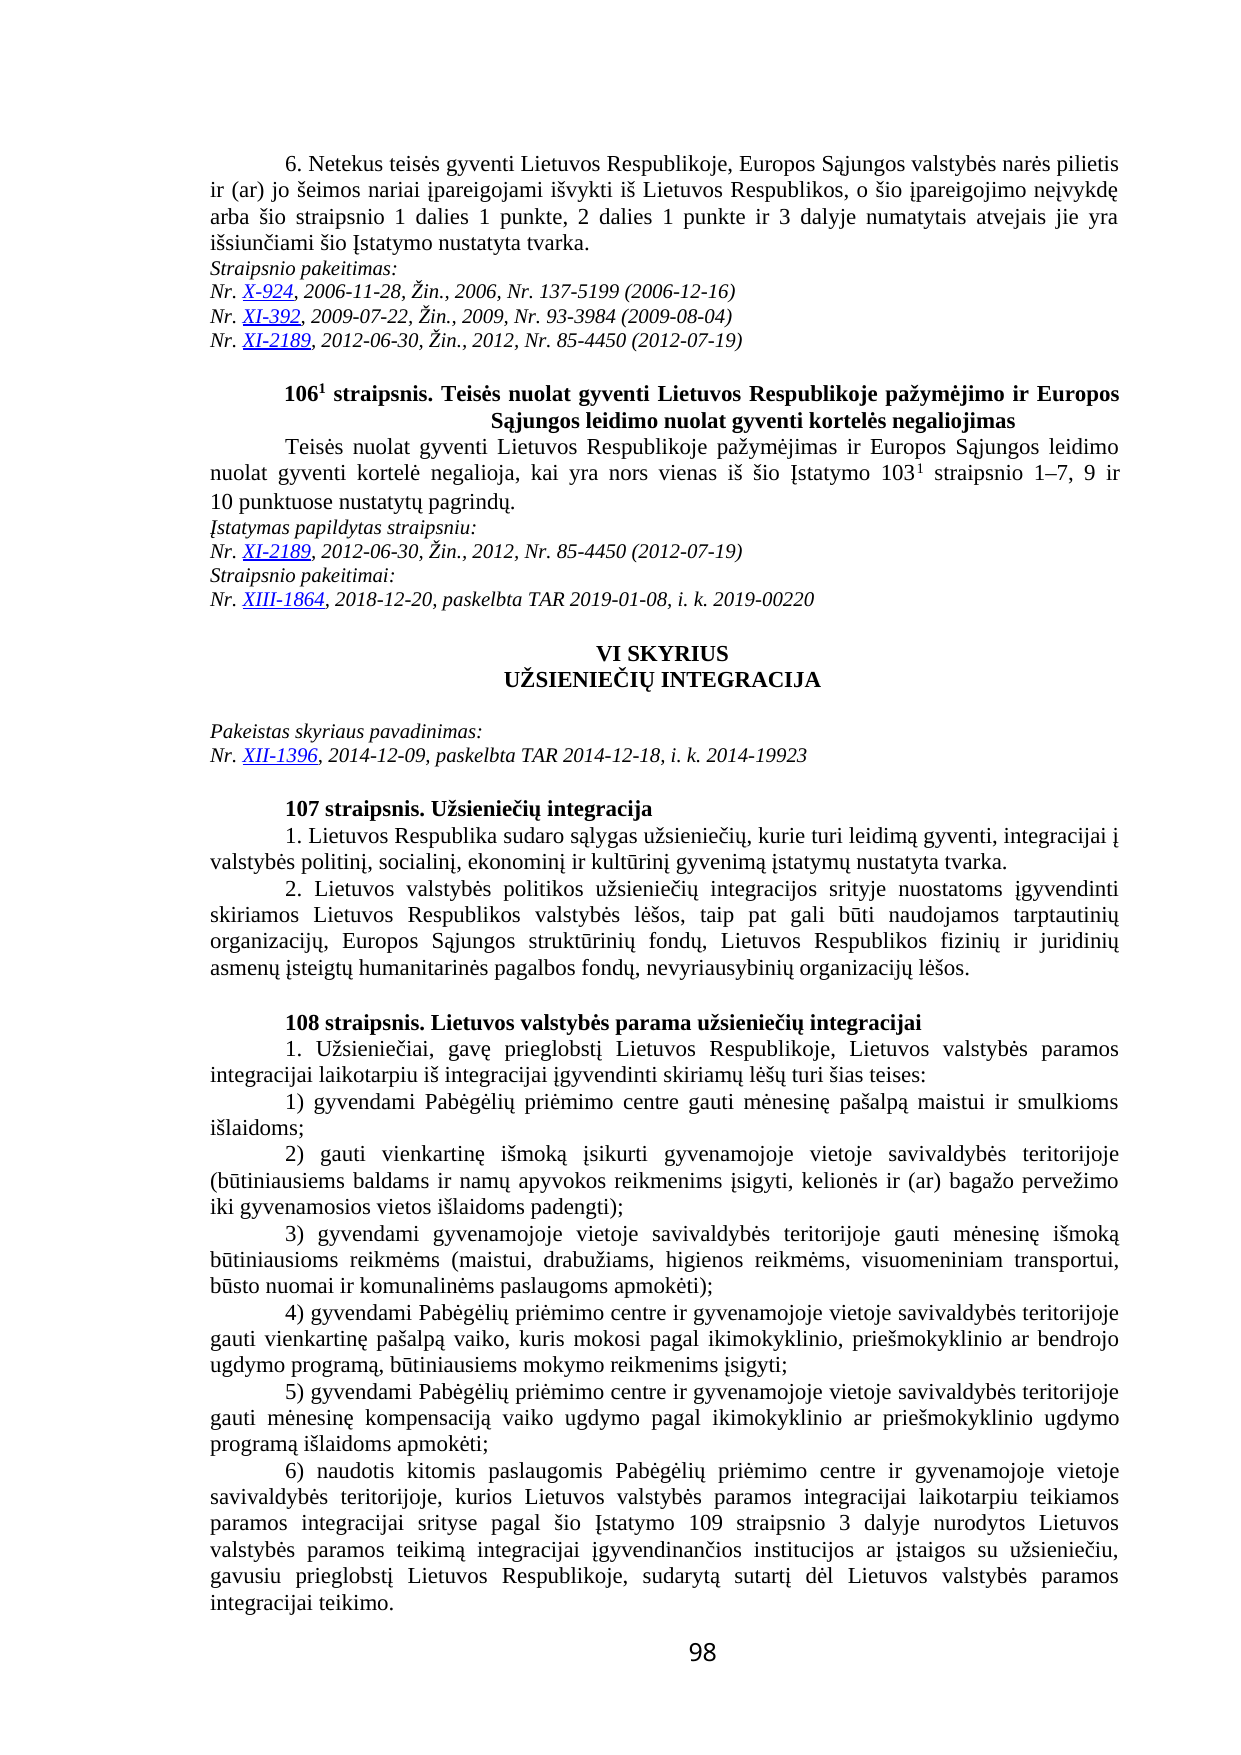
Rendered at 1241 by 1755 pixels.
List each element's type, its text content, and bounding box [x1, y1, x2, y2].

text 4) gyvendami Pabėgėlių priėmimo centre ir gyvenamojoje vietoje savivaldybės teritorijoje gauti vienkartinę pašalpą vaiko, kuris mokosi pagal ikimokyklinio, priešmokyklinio ar bendrojo ugdymo programą, būtiniausiems mokymo reikmenims įsigyti; [210, 1299, 1120, 1378]
text Įstatymas papildytas straipsniu: [210, 514, 1120, 539]
text 1) gyvendami Pabėgėlių priėmimo centre gauti mėnesinę pašalpą maistui ir smulkioms išlaidoms; [210, 1088, 1120, 1141]
text 2) gauti vienkartinę išmoką įsikurti gyvenamojoje vietoje savivaldybės teritorijoje (būtiniausiems baldams ir namų apyvokos reikmenims įsigyti, kelionės ir (ar) bagažo pervežimo iki gyvenamosios vietos išlaidoms padengti); [210, 1141, 1120, 1219]
text Pakeistas skyriaus pavadinimas: [210, 719, 1120, 743]
text UŽSIENIEČIŲ INTEGRACIJA [210, 666, 1120, 692]
text 107 straipsnis. Užsieniečių integracija [210, 796, 1120, 822]
text Straipsnio pakeitimas: [210, 255, 1120, 279]
text Nr. XI-2189, 2012-06-30, Žin., 2012, Nr. 85-4450 (2012-07-19) [210, 539, 1120, 563]
text 2. Lietuvos valstybės politikos užsieniečių integracijos srityje nuostatoms įgyvendinti skiriamos Lietuvos Respublikos valstybės lėšos, taip pat gali būti naudojamos tarptautinių organizacijų, Europos Sąjungos struktūrinių fondų, Lietuvos Respublikos fizinių ir juridinių asmenų įsteigtų humanitarinės pagalbos fondų, nevyriausybinių organizacijų lėšos. [210, 874, 1120, 980]
text Nr. X-924, 2006-11-28, Žin., 2006, Nr. 137-5199 (2006-12-16) [210, 279, 1120, 303]
text 3) gyvendami gyvenamojoje vietoje savivaldybės teritorijoje gauti mėnesinę išmoką būtiniausioms reikmėms (maistui, drabužiams, higienos reikmėms, visuomeniniam transportui, būsto nuomai ir komunalinėms paslaugoms apmokėti); [210, 1219, 1120, 1299]
text Nr. XIII-1864, 2018-12-20, paskelbta TAR 2019-01-08, i. k. 2019-00220 [210, 587, 1120, 611]
text VI SKYRIUS [210, 639, 1120, 666]
text Straipsnio pakeitimai: [210, 563, 1120, 587]
text Nr. XI-2189, 2012-06-30, Žin., 2012, Nr. 85-4450 (2012-07-19) [210, 328, 1120, 352]
text 1. Lietuvos Respublika sudaro sąlygas užsieniečių, kurie turi leidimą gyventi, integracijai į valstybės politinį, socialinį, ekonominį ir kultūrinį gyvenimą įstatymų nustatyta tvarka. [210, 822, 1120, 874]
text 6. Netekus teisės gyventi Lietuvos Respublikoje, Europos Sąjungos valstybės narės pilietis ir (ar) jo šeimos nariai įpareigojami išvykti iš Lietuvos Respublikos, o šio įpareigojimo neįvykdę arba šio straipsnio 1 dalies 1 punkte, 2 dalies 1 punkte ir 3 dalyje numatytais atvejais jie yra išsiunčiami šio Įstatymo nustatyta tvarka. [210, 150, 1120, 255]
text 5) gyvendami Pabėgėlių priėmimo centre ir gyvenamojoje vietoje savivaldybės teritorijoje gauti mėnesinę kompensaciją vaiko ugdymo pagal ikimokyklinio ar priešmokyklinio ugdymo programą išlaidoms apmokėti; [210, 1378, 1120, 1457]
text Nr. XII-1396, 2014-12-09, paskelbta TAR 2014-12-18, i. k. 2014-19923 [210, 743, 1120, 767]
text Teisės nuolat gyventi Lietuvos Respublikoje pažymėjimas ir Europos Sąjungos leidimo nuolat gyventi kortelė negalioja, kai yra nors vienas iš šio Įstatymo 1031 straipsnio 1–7, 9 ir 10 punktuose nustatytų pagrindų. [210, 433, 1120, 514]
text 1. Užsieniečiai, gavę prieglobstį Lietuvos Respublikoje, Lietuvos valstybės paramos integracijai laikotarpiu iš integracijai įgyvendinti skiriamų lėšų turi šias teises: [210, 1035, 1120, 1088]
text Nr. XI-392, 2009-07-22, Žin., 2009, Nr. 93-3984 (2009-08-04) [210, 303, 1120, 328]
text 108 straipsnis. Lietuvos valstybės parama užsieniečių integracijai [210, 1009, 1120, 1035]
text 1061 straipsnis. Teisės nuolat gyventi Lietuvos Respublikoje pažymėjimo ir Europos Sąjungos leidimo nuolat gyventi kortelės negaliojimas [284, 380, 1120, 433]
text 6) naudotis kitomis paslaugomis Pabėgėlių priėmimo centre ir gyvenamojoje vietoje savivaldybės teritorijoje, kurios Lietuvos valstybės paramos integracijai laikotarpiu teikiamos paramos integracijai srityse pagal šio Įstatymo 109 straipsnio 3 dalyje nurodytos Lietuvos valstybės paramos teikimą integracijai įgyvendinančios institucijos ar įstaigos su užsieniečiu, gavusiu prieglobstį Lietuvos Respublikoje, sudarytą sutartį dėl Lietuvos valstybės paramos integracijai teikimo. [210, 1457, 1120, 1615]
